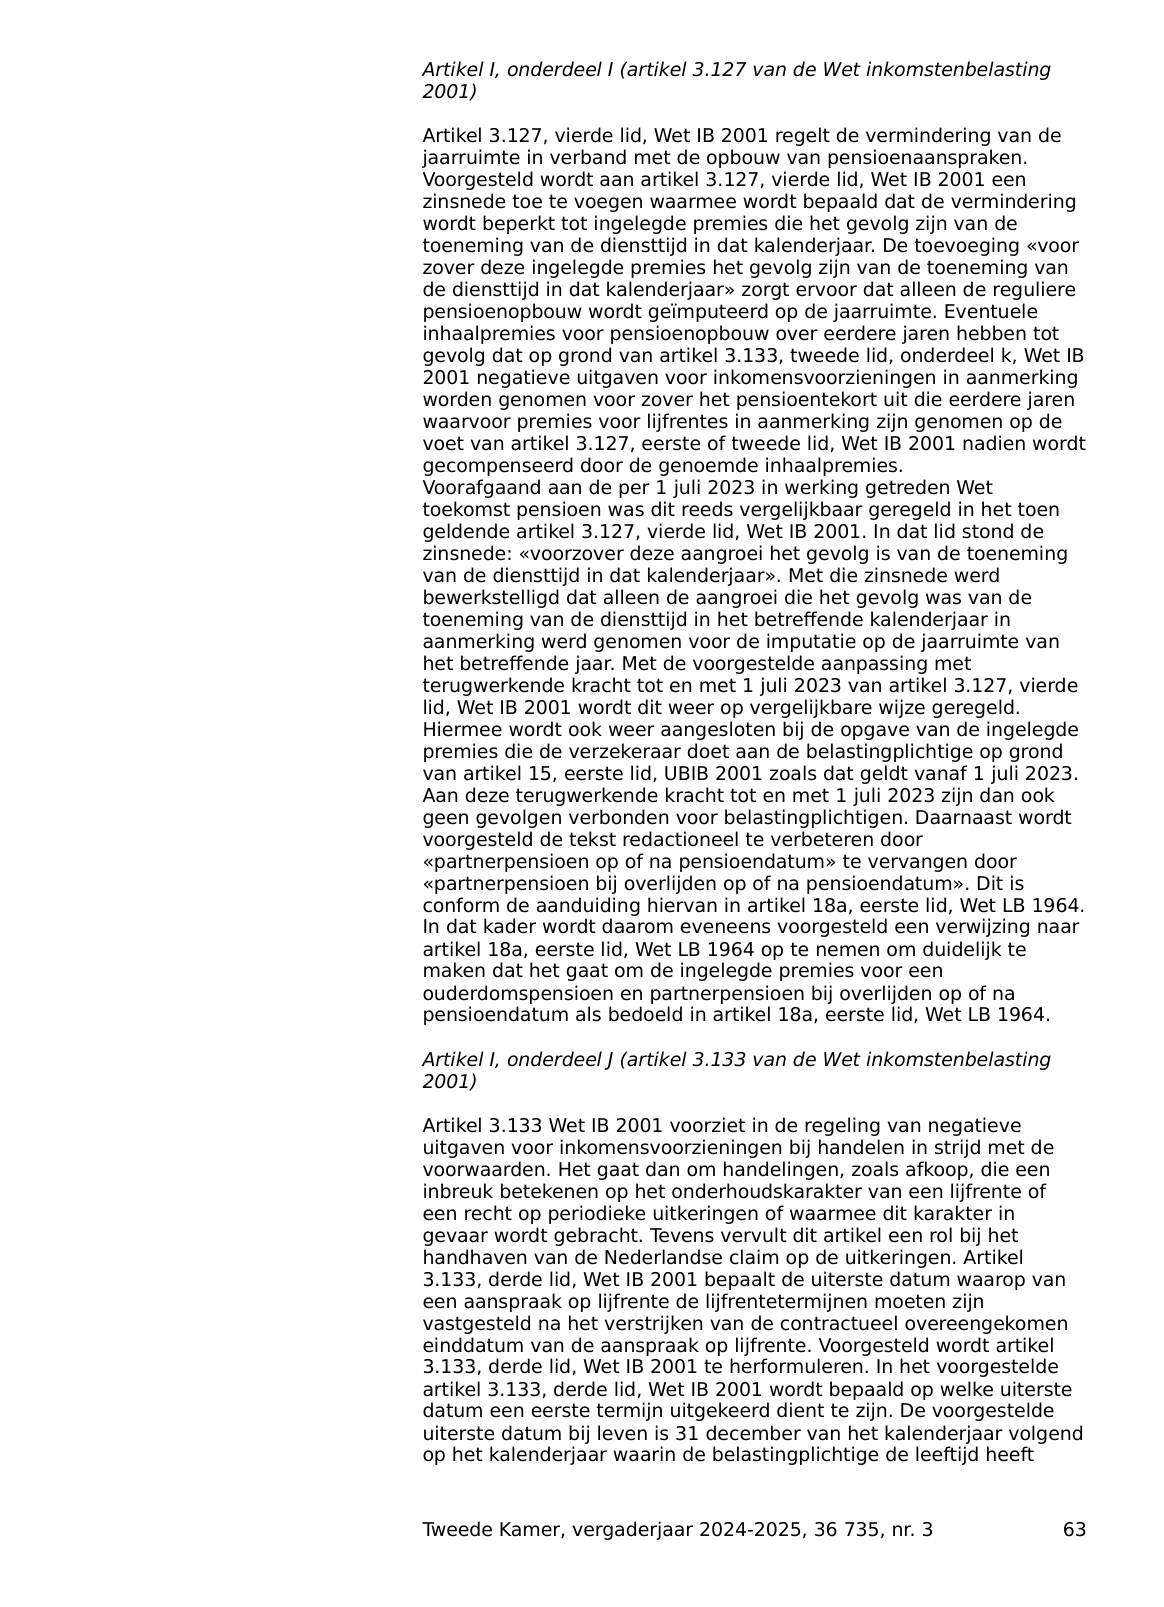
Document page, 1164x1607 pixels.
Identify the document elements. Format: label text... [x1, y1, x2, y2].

subtitle Artikel I, onderdeel J (artikel 3.133 van de Wet inkomstenbelasting 2001) [422, 1048, 1087, 1092]
text Voorafgaand aan de per 1 juli 2023 in werking getreden Wet toekomst pensioen was dit reeds vergelijkbaar geregeld in het toen geldende artikel 3.127, vierde lid, Wet IB 2001. In dat lid stond de zinsnede: «voorzover deze aangroei het gevolg is van de toeneming van de diensttijd in dat kalenderjaar». Met die zinsnede werd bewerkstelligd dat alleen de aangroei die het gevolg was van de toeneming van de diensttijd in het betreffende kalenderjaar in aanmerking werd genomen voor de imputatie op de jaarruimte van het betreffende jaar. Met de voorgestelde aanpassing met terugwerkende kracht tot en met 1 juli 2023 van artikel 3.127, vierde lid, Wet IB 2001 wordt dit weer op vergelijkbare wijze geregeld. Hiermee wordt ook weer aangesloten bij de opgave van de ingelegde premies die de verzekeraar doet aan de belastingplichtige op grond van artikel 15, eerste lid, UBIB 2001 zoals dat geldt vanaf 1 juli 2023. Aan deze terugwerkende kracht tot en met 1 juli 2023 zijn dan ook geen gevolgen verbonden voor belastingplichtigen. Daarnaast wordt voorgesteld de tekst redactioneel te verbeteren door «partnerpensioen op of na pensioendatum» te vervangen door «partnerpensioen bij overlijden op of na pensioendatum». Dit is conform de aanduiding hiervan in artikel 18a, eerste lid, Wet LB 1964. In dat kader wordt daarom eveneens voorgesteld een verwijzing naar artikel 18a, eerste lid, Wet LB 1964 op te nemen om duidelijk te maken dat het gaat om de ingelegde premies voor een ouderdomspensioen en partnerpensioen bij overlijden op of na pensioendatum als bedoeld in artikel 18a, eerste lid, Wet LB 1964. [422, 477, 1087, 1026]
text Artikel 3.133 Wet IB 2001 voorziet in de regeling van negatieve uitgaven voor inkomensvoorzieningen bij handelen in strijd met de voorwaarden. Het gaat dan om handelingen, zoals afkoop, die een inbreuk betekenen op het onderhoudskarakter van een lijfrente of een recht op periodieke uitkeringen of waarmee dit karakter in gevaar wordt gebracht. Tevens vervult dit artikel een rol bij het handhaven van de Nederlandse claim op de uitkeringen. Artikel 3.133, derde lid, Wet IB 2001 bepaalt de uiterste datum waarop van een aanspraak op lijfrente de lijfrentetermijnen moeten zijn vastgesteld na het verstrijken van de contractueel overeengekomen einddatum van de aanspraak op lijfrente. Voorgesteld wordt artikel 3.133, derde lid, Wet IB 2001 te herformuleren. In het voorgestelde artikel 3.133, derde lid, Wet IB 2001 wordt bepaald op welke uiterste datum een eerste termijn uitgekeerd dient te zijn. De voorgestelde uiterste datum bij leven is 31 december van het kalenderjaar volgend op het kalenderjaar waarin de belastingplichtige de leeftijd heeft [422, 1115, 1087, 1466]
subtitle Artikel I, onderdeel I (artikel 3.127 van de Wet inkomstenbelasting 2001) [422, 59, 1087, 103]
text Artikel 3.127, vierde lid, Wet IB 2001 regelt de vermindering van de jaarruimte in verband met de opbouw van pensioenaanspraken. Voorgesteld wordt aan artikel 3.127, vierde lid, Wet IB 2001 een zinsnede toe te voegen waarmee wordt bepaald dat de vermindering wordt beperkt tot ingelegde premies die het gevolg zijn van de toeneming van de diensttijd in dat kalenderjaar. De toevoeging «voor zover deze ingelegde premies het gevolg zijn van de toeneming van de diensttijd in dat kalenderjaar» zorgt ervoor dat alleen de reguliere pensioenopbouw wordt geïmputeerd op de jaarruimte. Eventuele inhaalpremies voor pensioenopbouw over eerdere jaren hebben tot gevolg dat op grond van artikel 3.133, tweede lid, onderdeel k, Wet IB 2001 negatieve uitgaven voor inkomensvoorzieningen in aanmerking worden genomen voor zover het pensioentekort uit die eerdere jaren waarvoor premies voor lijfrentes in aanmerking zijn genomen op de voet van artikel 3.127, eerste of tweede lid, Wet IB 2001 nadien wordt gecompenseerd door de genoemde inhaalpremies. [422, 125, 1087, 477]
